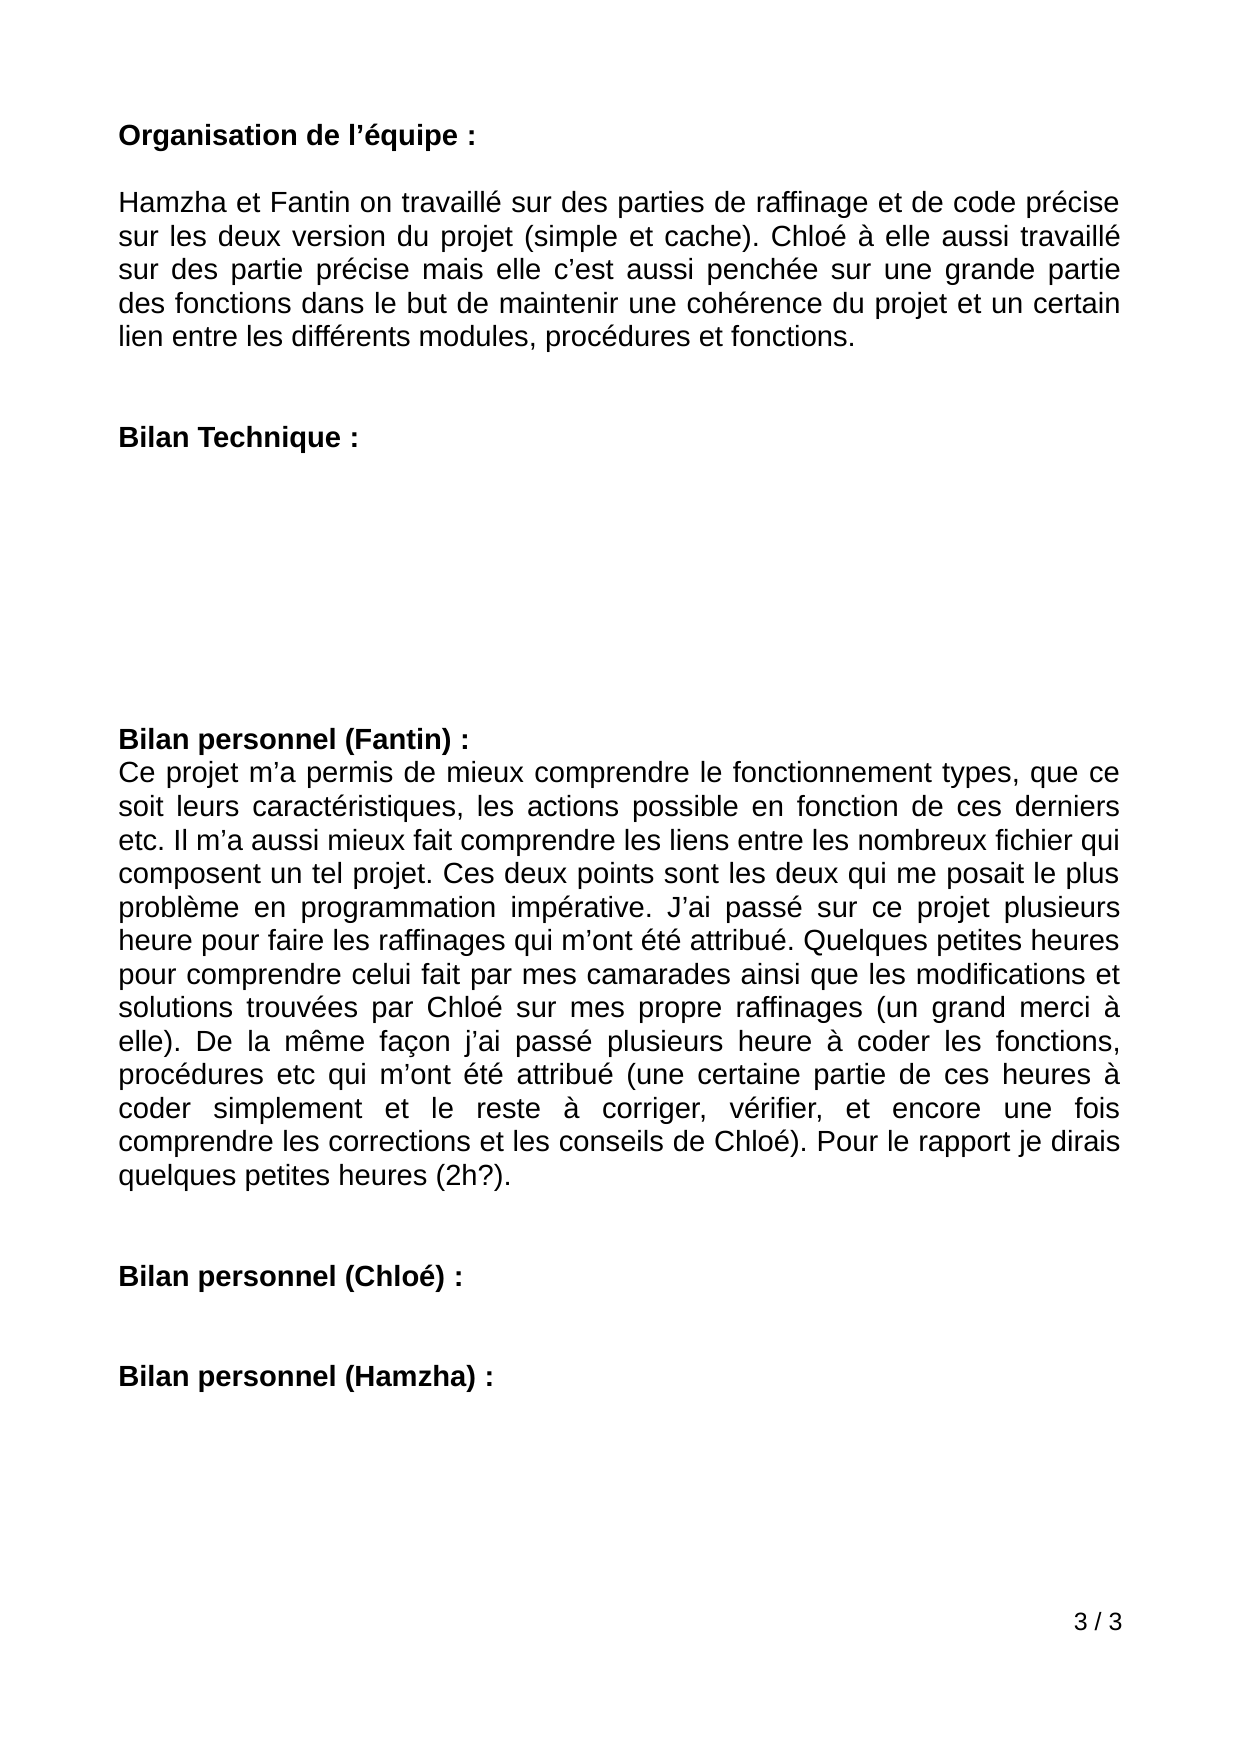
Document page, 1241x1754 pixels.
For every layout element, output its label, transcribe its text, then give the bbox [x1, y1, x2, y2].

text Bilan personnel (Hamzha) : [118, 1359, 1122, 1393]
text Bilan personnel (Fantin) : [118, 722, 1122, 755]
text Ce projet m’a permis de mieux comprendre le fonctionnement types, que ce soit leurs caractéristiques, les actions possible en fonction de ces derniers etc. Il m’a aussi mieux fait comprendre les liens entre les nombreux fichier qui composent un tel projet. Ces deux points sont les deux qui me posait le plus problème en programmation impérative. J’ai passé sur ce projet plusieurs heure pour faire les raffinages qui m’ont été attribué. Quelques petites heures pour comprendre celui fait par mes camarades ainsi que les modifications et solutions trouvées par Chloé sur mes propre raffinages (un grand merci à elle). De la même façon j’ai passé plusieurs heure à coder les fonctions, procédures etc qui m’ont été attribué (une certaine partie de ces heures à coder simplement et le reste à corriger, vérifier, et encore une fois comprendre les corrections et les conseils de Chloé). Pour le rapport je dirais quelques petites heures (2h?). [118, 755, 1122, 1191]
text Bilan Technique : [118, 420, 1122, 453]
text Organisation de l’équipe : [118, 118, 1122, 152]
text Bilan personnel (Chloé) : [118, 1258, 1122, 1292]
text Hamzha et Fantin on travaillé sur des parties de raffinage et de code précise sur les deux version du projet (simple et cache). Chloé à elle aussi travaillé sur des partie précise mais elle c’est aussi penchée sur une grande partie des fonctions dans le but de maintenir une cohérence du projet et un certain lien entre les différents modules, procédures et fonctions. [118, 185, 1122, 353]
